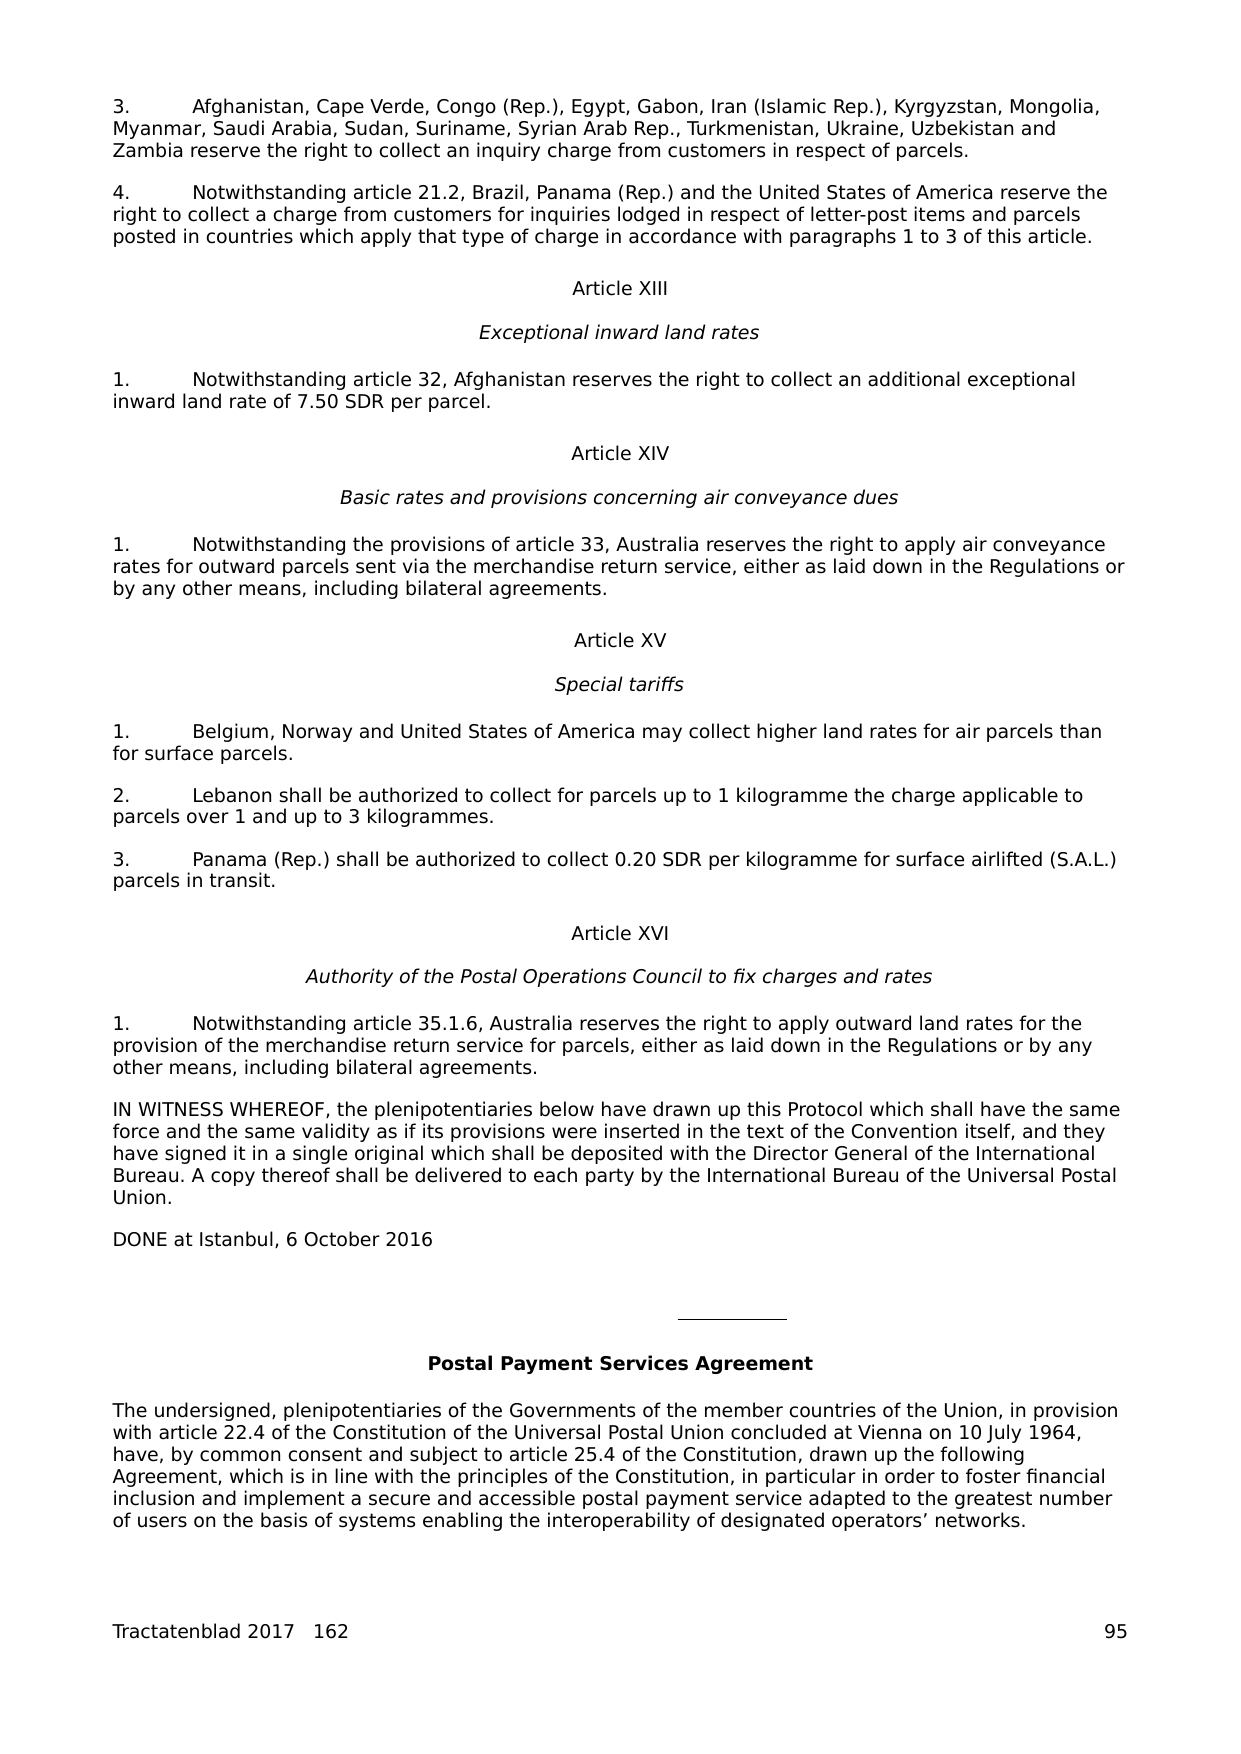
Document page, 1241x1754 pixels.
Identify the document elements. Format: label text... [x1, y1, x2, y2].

text DONE at Istanbul, 6 October 2016 [112, 1229, 1128, 1251]
subtitle Article XVI Authority of the Postal Operations Council to fix charges and rates [112, 922, 1128, 988]
subtitle Postal Payment Services Agreement [112, 1353, 1128, 1375]
subtitle Article XIV Basic rates and provisions concerning air conveyance dues [112, 443, 1128, 509]
subtitle Article XV Special tariffs [112, 629, 1128, 696]
text 1. Belgium, Norway and United States of America may collect higher land rates for air parcels than for surface parcels. [112, 721, 1128, 764]
text 2. Lebanon shall be authorized to collect for parcels up to 1 kilogramme the charge applicable to parcels over 1 and up to 3 kilogrammes. [112, 784, 1128, 828]
text 3. Panama (Rep.) shall be authorized to collect 0.20 SDR per kilogramme for surface airlifted (S.A.L.) parcels in transit. [112, 848, 1128, 892]
text 1. Notwithstanding the provisions of article 33, Australia reserves the right to apply air conveyance rates for outward parcels sent via the merchandise return service, either as laid down in the Regulations or by any other means, including bilateral agreements. [112, 534, 1128, 599]
subtitle Article XIII Exceptional inward land rates [112, 278, 1128, 344]
text 4. Notwithstanding article 21.2, Brazil, Panama (Rep.) and the United States of America reserve the right to collect a charge from customers for inquiries lodged in respect of letter-post items and parcels posted in countries which apply that type of charge in accordance with paragraphs 1 to 3 of this article. [112, 182, 1128, 248]
text The undersigned, plenipotentiaries of the Governments of the member countries of the Union, in provision with article 22.4 of the Constitution of the Universal Postal Union concluded at Vienna on 10 July 1964, have, by common consent and subject to article 25.4 of the Constitution, drawn up the following Agreement, which is in line with the principles of the Constitution, in particular in order to foster financial inclusion and implement a secure and accessible postal payment service adapted to the greatest number of users on the basis of systems enabling the interoperability of designated operators’ networks. [112, 1400, 1128, 1532]
text 1. Notwithstanding article 35.1.6, Australia reserves the right to apply outward land rates for the provision of the merchandise return service for parcels, either as laid down in the Regulations or by any other means, including bilateral agreements. [112, 1013, 1128, 1079]
text 1. Notwithstanding article 32, Afghanistan reserves the right to collect an additional exceptional inward land rate of 7.50 SDR per parcel. [112, 369, 1128, 413]
text 3. Afghanistan, Cape Verde, Congo (Rep.), Egypt, Gabon, Iran (Islamic Rep.), Kyrgyzstan, Mongolia, Myanmar, Saudi Arabia, Sudan, Suriname, Syrian Arab Rep., Turkmenistan, Ukraine, Uzbekistan and Zambia reserve the right to collect an inquiry charge from customers in respect of parcels. [112, 96, 1128, 162]
text IN WITNESS WHEREOF, the plenipotentiaries below have drawn up this Protocol which shall have the same force and the same validity as if its provisions were inserted in the text of the Convention itself, and they have signed it in a single original which shall be deposited with the Director General of the International Bureau. A copy thereof shall be delivered to each party by the International Bureau of the Universal Postal Union. [112, 1099, 1128, 1209]
